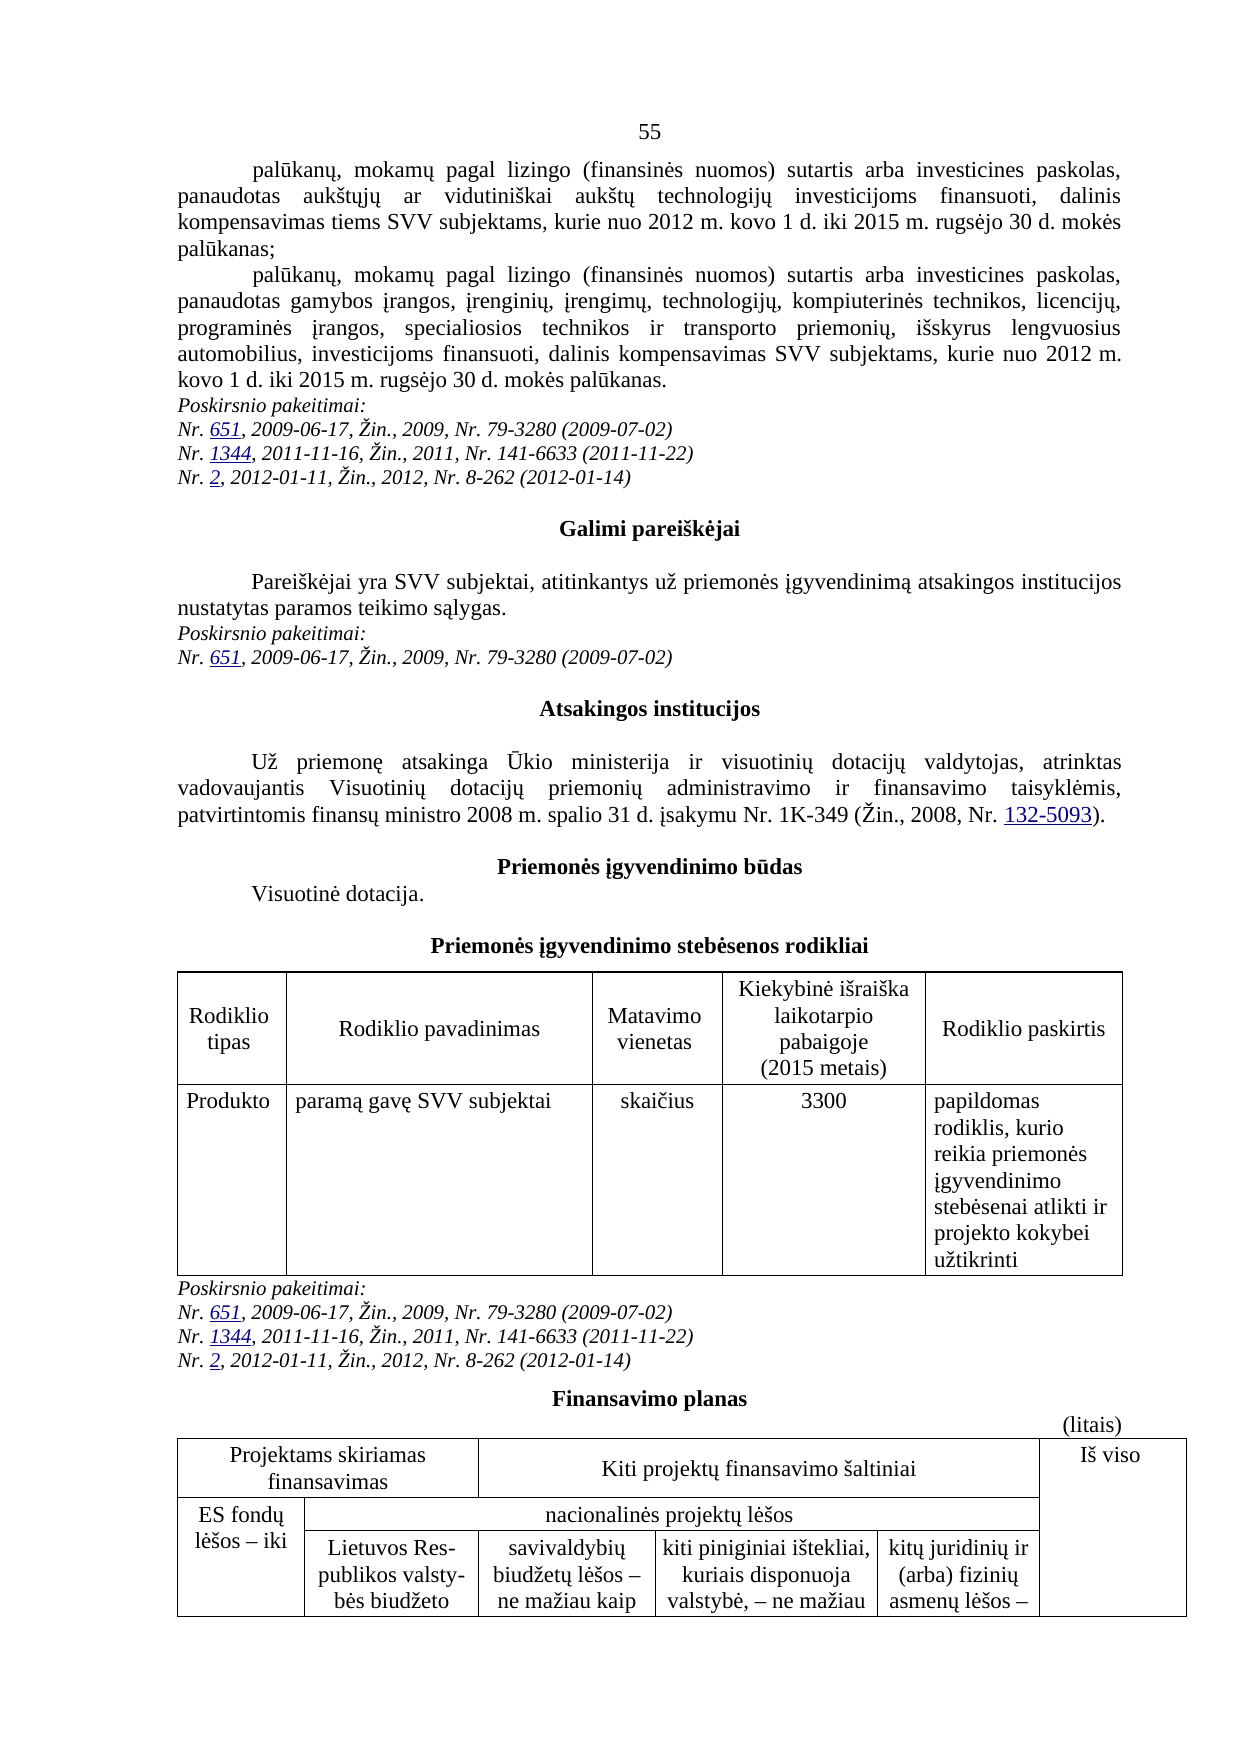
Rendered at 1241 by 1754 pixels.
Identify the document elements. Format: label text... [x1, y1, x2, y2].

text Priemonės įgyvendinimo stebėsenos rodikliai [177, 932, 1122, 959]
text Nr. 651, 2009-06-17, Žin., 2009, Nr. 79-3280 (2009-07-02) [177, 417, 1122, 441]
text Visuotinė dotacija. [177, 880, 1122, 906]
table_cell nacionalinės projektų lėšos [305, 1498, 1039, 1530]
text Poskirsnio pakeitimai: [177, 621, 1122, 645]
text Galimi pareiškėjai [177, 515, 1122, 542]
text Poskirsnio pakeitimai: [177, 393, 1122, 417]
table_cell papildomas rodiklis, kurio reikia priemonės įgyvendinimo stebėsenai atlikti ir projekto kokybei užtikrinti [926, 1085, 1122, 1275]
table_cell paramą gavę SVV subjektai [287, 1085, 592, 1275]
text Nr. 1344, 2011-11-16, Žin., 2011, Nr. 141-6633 (2011-11-22) [177, 1324, 1122, 1348]
text Atsakingos institucijos [177, 695, 1122, 722]
table_header Matavimo vienetas [593, 973, 722, 1084]
table_header Kiekybinė išraiška laikotarpio pabaigoje (2015 metais) [723, 973, 925, 1084]
text Finansavimo planas [177, 1385, 1122, 1411]
text Nr. 651, 2009-06-17, Žin., 2009, Nr. 79-3280 (2009-07-02) [177, 645, 1122, 669]
table_header Rodiklio pavadinimas [287, 973, 592, 1084]
text palūkanų, mokamų pagal lizingo (finansinės nuomos) sutartis arba investicines paskolas, panaudotas aukštųjų ar vidutiniškai aukštų technologijų investicijoms finansuoti, dalinis kompensavimas tiems SVV subjektams, kurie nuo 2012 m. kovo 1 d. iki 2015 m. rugsėjo 30 d. mokės palūkanas; [177, 156, 1122, 261]
text palūkanų, mokamų pagal lizingo (finansinės nuomos) sutartis arba investicines paskolas, panaudotas gamybos įrangos, įrenginių, įrengimų, technologijų, kompiuterinės technikos, licencijų, programinės įrangos, specialiosios technikos ir transporto priemonių, išskyrus lengvuosius automobilius, investicijoms finansuoti, dalinis kompensavimas SVV subjektams, kurie nuo 2012 m. kovo 1 d. iki 2015 m. rugsėjo 30 d. mokės palūkanas. [177, 261, 1122, 393]
text Poskirsnio pakeitimai: [177, 1276, 1122, 1300]
table_cell Lietuvos Res­publikos valsty­bės biudžeto [305, 1531, 478, 1616]
text Nr. 651, 2009-06-17, Žin., 2009, Nr. 79-3280 (2009-07-02) [177, 1300, 1122, 1324]
table_cell savivaldybių biudžetų lėšos – ne mažiau kaip [479, 1531, 655, 1616]
text Nr. 2, 2012-01-11, Žin., 2012, Nr. 8-262 (2012-01-14) [177, 465, 1122, 489]
text Priemonės įgyvendinimo būdas [177, 853, 1122, 880]
table_header Rodiklio tipas [178, 973, 286, 1084]
list (litais) [215, 1411, 1122, 1437]
text Nr. 2, 2012-01-11, Žin., 2012, Nr. 8-262 (2012-01-14) [177, 1348, 1122, 1372]
table_header Iš viso [1040, 1439, 1186, 1616]
table_cell skaičius [593, 1085, 722, 1275]
text Pareiškėjai yra SVV subjektai, atitinkantys už priemonės įgyvendinimą atsakingos institucijos nustatytas paramos teikimo sąlygas. [177, 568, 1122, 621]
table_cell ES fondų lėšos – iki [178, 1498, 304, 1616]
table_header Projektams skiriamas finansavimas [178, 1439, 478, 1497]
table_cell kitų juridinių ir (arba) fizinių asmenų lėšos – [878, 1531, 1039, 1616]
text Už priemonę atsakinga Ūkio ministerija ir visuotinių dotacijų valdytojas, atrinktas vadovaujantis Visuotinių dotacijų priemonių administravimo ir finansavimo taisyklėmis, patvirtintomis finansų ministro 2008 m. spalio 31 d. įsakymu Nr. 1K-349 (Žin., 2008, Nr. 132-5093). [177, 748, 1122, 827]
table_cell kiti piniginiai ištekliai, kuriais disponuoja valstybė, – ne mažiau [656, 1531, 877, 1616]
table_header Rodiklio paskirtis [926, 973, 1122, 1084]
table_cell 3300 [723, 1085, 925, 1275]
table_header Kiti projektų finansavimo šaltiniai [479, 1439, 1039, 1497]
text Nr. 1344, 2011-11-16, Žin., 2011, Nr. 141-6633 (2011-11-22) [177, 441, 1122, 465]
table_cell Produkto [178, 1085, 286, 1275]
